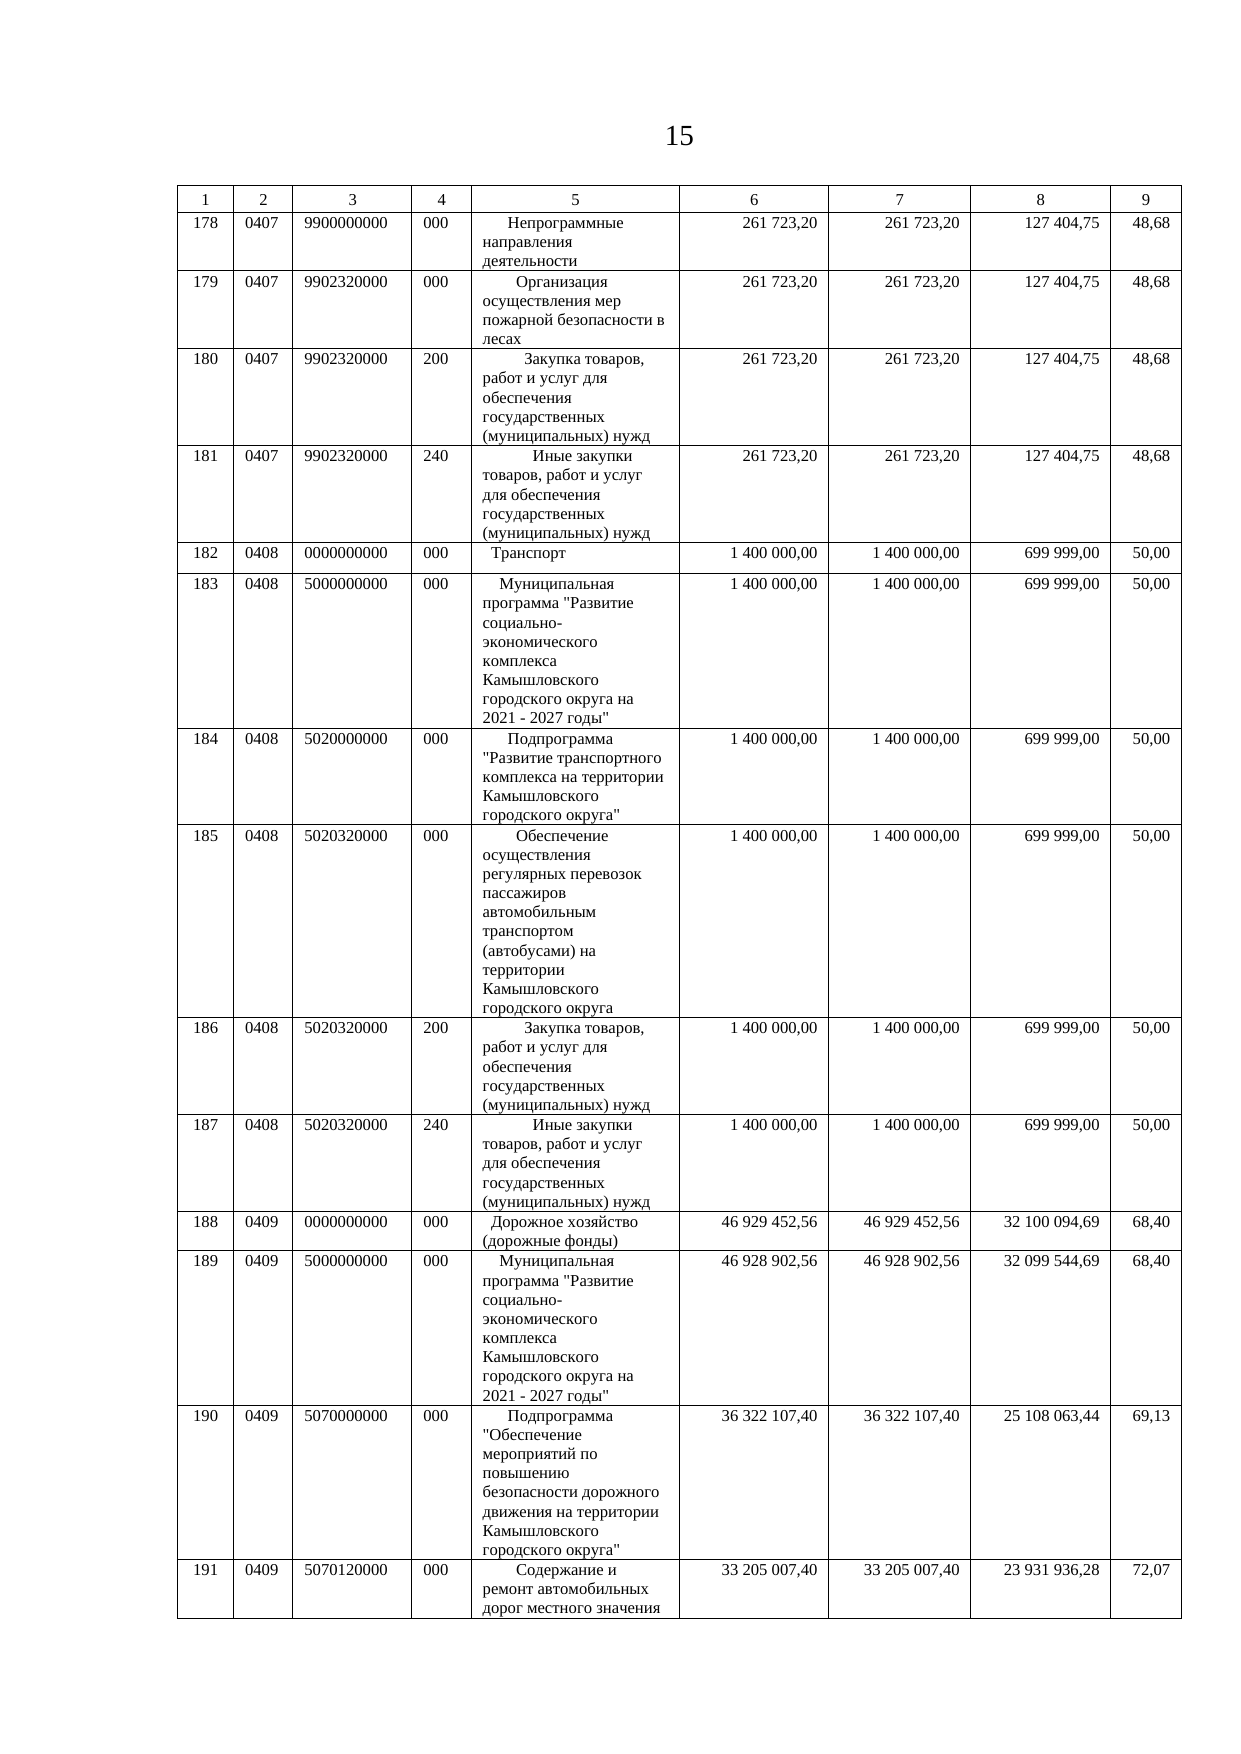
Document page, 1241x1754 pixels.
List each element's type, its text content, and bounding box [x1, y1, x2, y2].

table_header 6 [680, 186, 828, 212]
table_cell 0000000000 [293, 543, 411, 573]
table_cell 240 [412, 1115, 471, 1211]
table_cell 178 [178, 213, 233, 270]
table_cell 187 [178, 1115, 233, 1211]
table_cell 200 [412, 1018, 471, 1114]
table_cell 1 400 000,00 [680, 729, 828, 824]
table_cell Иные закупки товаров, работ и услуг для обеспечения государственных (муниципальных) нужд [472, 1115, 679, 1211]
table_cell 33 205 007,40 [829, 1560, 970, 1617]
table_cell 46 928 902,56 [680, 1251, 828, 1404]
table_cell 000 [412, 1212, 471, 1250]
table_header 4 [412, 186, 471, 212]
table_cell 50,00 [1111, 1018, 1181, 1114]
table_cell 0000000000 [293, 1212, 411, 1250]
table_cell 50,00 [1111, 574, 1181, 727]
table_cell 000 [412, 1560, 471, 1617]
table_header 9 [1111, 186, 1181, 212]
table_cell 0408 [234, 1115, 292, 1211]
table_cell 127 404,75 [971, 213, 1110, 270]
table_cell 127 404,75 [971, 446, 1110, 542]
table_cell 699 999,00 [971, 825, 1110, 1017]
table_cell 48,68 [1111, 349, 1181, 445]
table_cell 000 [412, 729, 471, 824]
table_cell 0407 [234, 349, 292, 445]
table_cell 000 [412, 271, 471, 348]
table_cell 000 [412, 574, 471, 727]
table_cell 9902320000 [293, 271, 411, 348]
table_cell 50,00 [1111, 825, 1181, 1017]
table_cell 0407 [234, 446, 292, 542]
table_cell 1 400 000,00 [680, 574, 828, 727]
table_cell 1 400 000,00 [829, 1018, 970, 1114]
table_cell 191 [178, 1560, 233, 1617]
table_cell 1 400 000,00 [680, 543, 828, 573]
table_header 7 [829, 186, 970, 212]
table_cell 0408 [234, 574, 292, 727]
table_cell 32 100 094,69 [971, 1212, 1110, 1250]
table_cell 240 [412, 446, 471, 542]
table_cell 36 322 107,40 [829, 1406, 970, 1559]
table_cell 000 [412, 1406, 471, 1559]
table_cell 36 322 107,40 [680, 1406, 828, 1559]
table_cell 261 723,20 [680, 271, 828, 348]
table_cell 186 [178, 1018, 233, 1114]
table_header 1 [178, 186, 233, 212]
table_cell 25 108 063,44 [971, 1406, 1110, 1559]
table_cell Обеспечение осуществления регулярных перевозок пассажиров автомобильным транспортом (автобусами) на территории Камышловского городского округа [472, 825, 679, 1017]
table_cell 5020320000 [293, 1018, 411, 1114]
table_cell 181 [178, 446, 233, 542]
table_cell Подпрограмма "Развитие транспортного комплекса на территории Камышловского городского округа" [472, 729, 679, 824]
table_cell 185 [178, 825, 233, 1017]
table_cell 1 400 000,00 [680, 1018, 828, 1114]
table_cell 179 [178, 271, 233, 348]
table_cell 46 929 452,56 [829, 1212, 970, 1250]
table_cell 261 723,20 [829, 349, 970, 445]
table_cell 000 [412, 213, 471, 270]
table_cell 50,00 [1111, 1115, 1181, 1211]
table_cell 48,68 [1111, 213, 1181, 270]
table_cell 261 723,20 [829, 213, 970, 270]
table_cell 189 [178, 1251, 233, 1404]
table_cell 000 [412, 543, 471, 573]
table_cell 23 931 936,28 [971, 1560, 1110, 1617]
table_cell 5020320000 [293, 825, 411, 1017]
table_cell 9900000000 [293, 213, 411, 270]
table_cell Муниципальная программа "Развитие социально-экономического комплекса Камышловского городского округа на 2021 - 2027 годы" [472, 574, 679, 727]
table_cell 0407 [234, 271, 292, 348]
table_cell 5020320000 [293, 1115, 411, 1211]
table_cell 184 [178, 729, 233, 824]
table_cell 1 400 000,00 [829, 825, 970, 1017]
table_cell 5070000000 [293, 1406, 411, 1559]
table_cell 200 [412, 349, 471, 445]
table_cell 699 999,00 [971, 543, 1110, 573]
table_cell 1 400 000,00 [829, 543, 970, 573]
table_cell 50,00 [1111, 543, 1181, 573]
table_cell 1 400 000,00 [680, 1115, 828, 1211]
table_cell 72,07 [1111, 1560, 1181, 1617]
table_cell 5000000000 [293, 574, 411, 727]
table_cell 32 099 544,69 [971, 1251, 1110, 1404]
table_cell 699 999,00 [971, 1018, 1110, 1114]
table_cell 0408 [234, 729, 292, 824]
table_cell Закупка товаров, работ и услуг для обеспечения государственных (муниципальных) нужд [472, 1018, 679, 1114]
table_cell Иные закупки товаров, работ и услуг для обеспечения государственных (муниципальных) нужд [472, 446, 679, 542]
table_cell 5070120000 [293, 1560, 411, 1617]
table_cell 68,40 [1111, 1251, 1181, 1404]
table_cell 9902320000 [293, 349, 411, 445]
table_cell 0409 [234, 1251, 292, 1404]
table_cell Транспорт [472, 543, 679, 573]
table_header 2 [234, 186, 292, 212]
table_cell Непрограммные направления деятельности [472, 213, 679, 270]
table_cell Муниципальная программа "Развитие социально-экономического комплекса Камышловского городского округа на 2021 - 2027 годы" [472, 1251, 679, 1404]
table_cell 190 [178, 1406, 233, 1559]
table_cell 127 404,75 [971, 349, 1110, 445]
table_cell 48,68 [1111, 271, 1181, 348]
table_cell 261 723,20 [680, 446, 828, 542]
table_cell 1 400 000,00 [829, 729, 970, 824]
table_header 5 [472, 186, 679, 212]
table_cell 0409 [234, 1560, 292, 1617]
table_cell 188 [178, 1212, 233, 1250]
table_cell 0409 [234, 1212, 292, 1250]
table_cell 0408 [234, 825, 292, 1017]
table_cell 1 400 000,00 [829, 1115, 970, 1211]
table_cell Содержание и ремонт автомобильных дорог местного значения [472, 1560, 679, 1617]
table_cell Организация осуществления мер пожарной безопасности в лесах [472, 271, 679, 348]
table_cell 699 999,00 [971, 729, 1110, 824]
table_cell 0408 [234, 1018, 292, 1114]
table_cell 000 [412, 825, 471, 1017]
table_cell Подпрограмма "Обеспечение мероприятий по повышению безопасности дорожного движения на территории Камышловского городского округа" [472, 1406, 679, 1559]
table_cell 183 [178, 574, 233, 727]
table_cell 0409 [234, 1406, 292, 1559]
table_cell 1 400 000,00 [680, 825, 828, 1017]
table_cell Закупка товаров, работ и услуг для обеспечения государственных (муниципальных) нужд [472, 349, 679, 445]
table_cell 699 999,00 [971, 574, 1110, 727]
table_cell 5020000000 [293, 729, 411, 824]
table_cell 9902320000 [293, 446, 411, 542]
table_cell 261 723,20 [829, 271, 970, 348]
table_cell 261 723,20 [829, 446, 970, 542]
table_cell 50,00 [1111, 729, 1181, 824]
table_cell 0408 [234, 543, 292, 573]
table_cell 699 999,00 [971, 1115, 1110, 1211]
table_cell 0407 [234, 213, 292, 270]
table_cell 127 404,75 [971, 271, 1110, 348]
table_cell 000 [412, 1251, 471, 1404]
table_header 8 [971, 186, 1110, 212]
table_cell 5000000000 [293, 1251, 411, 1404]
table_cell 46 928 902,56 [829, 1251, 970, 1404]
table_cell 33 205 007,40 [680, 1560, 828, 1617]
table_cell 48,68 [1111, 446, 1181, 542]
table_cell 261 723,20 [680, 349, 828, 445]
table_cell 46 929 452,56 [680, 1212, 828, 1250]
table_cell Дорожное хозяйство (дорожные фонды) [472, 1212, 679, 1250]
table_cell 68,40 [1111, 1212, 1181, 1250]
table_cell 1 400 000,00 [829, 574, 970, 727]
table_cell 69,13 [1111, 1406, 1181, 1559]
table_cell 261 723,20 [680, 213, 828, 270]
table_cell 180 [178, 349, 233, 445]
table_header 3 [293, 186, 411, 212]
table_cell 182 [178, 543, 233, 573]
